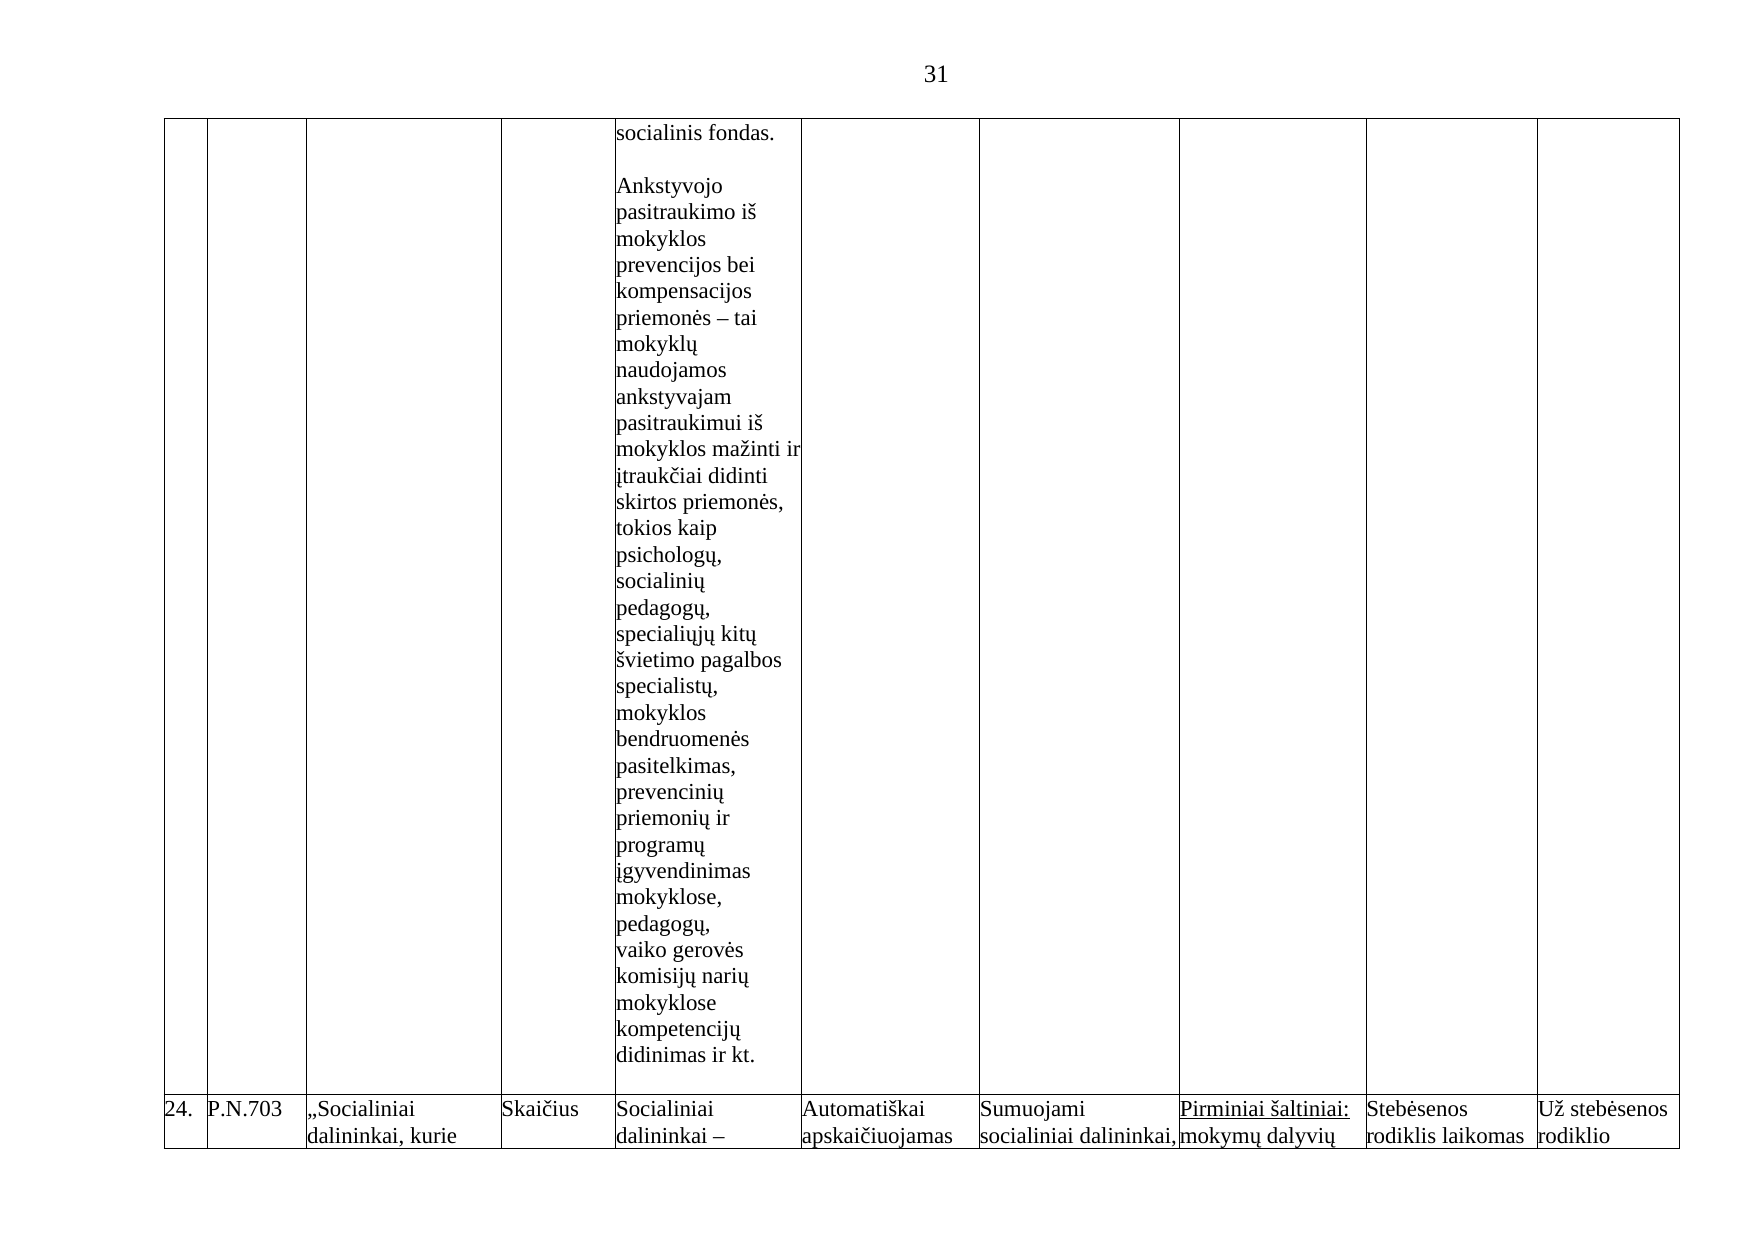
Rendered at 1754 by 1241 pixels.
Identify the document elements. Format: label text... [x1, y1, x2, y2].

table_cell [502, 119, 615, 1094]
table_cell [802, 119, 979, 1094]
table_cell Sumuojami socialiniai dalininkai, [980, 1095, 1179, 1148]
table_cell [208, 119, 306, 1094]
table_cell [980, 119, 1179, 1094]
table_cell Socialiniai dalininkai – [616, 1095, 801, 1148]
table_cell [307, 119, 501, 1094]
table_cell [165, 119, 207, 1094]
table_cell Skaičius [502, 1095, 615, 1148]
table_cell Pirminiai šaltiniai: mokymų dalyvių [1180, 1095, 1366, 1148]
table_cell „Socialiniai dalininkai, kurie [307, 1095, 501, 1148]
table_cell socialinis fondas. Ankstyvojo pasitraukimo iš mokyklos prevencijos bei kompensacijos priemonės – tai mokyklų naudojamos ankstyvajam pasitraukimui iš mokyklos mažinti ir įtraukčiai didinti skirtos priemonės, tokios kaip psichologų, socialinių pedagogų, specialiųjų kitų švietimo pagalbos specialistų, mokyklos bendruomenės pasitelkimas, prevencinių priemonių ir programų įgyvendinimas mokyklose, pedagogų, vaiko gerovės komisijų narių mokyklose kompetencijų didinimas ir kt. [616, 119, 801, 1094]
table_cell Automatiškai apskaičiuojamas [802, 1095, 979, 1148]
table_cell [1367, 119, 1537, 1094]
table_cell [1180, 119, 1366, 1094]
table_cell Už stebėsenos rodiklio [1538, 1095, 1679, 1148]
table_cell Stebėsenos rodiklis laikomas [1367, 1095, 1537, 1148]
table_cell P.N.703 [208, 1095, 306, 1148]
table_cell 24. [165, 1095, 207, 1148]
table_cell [1538, 119, 1679, 1094]
